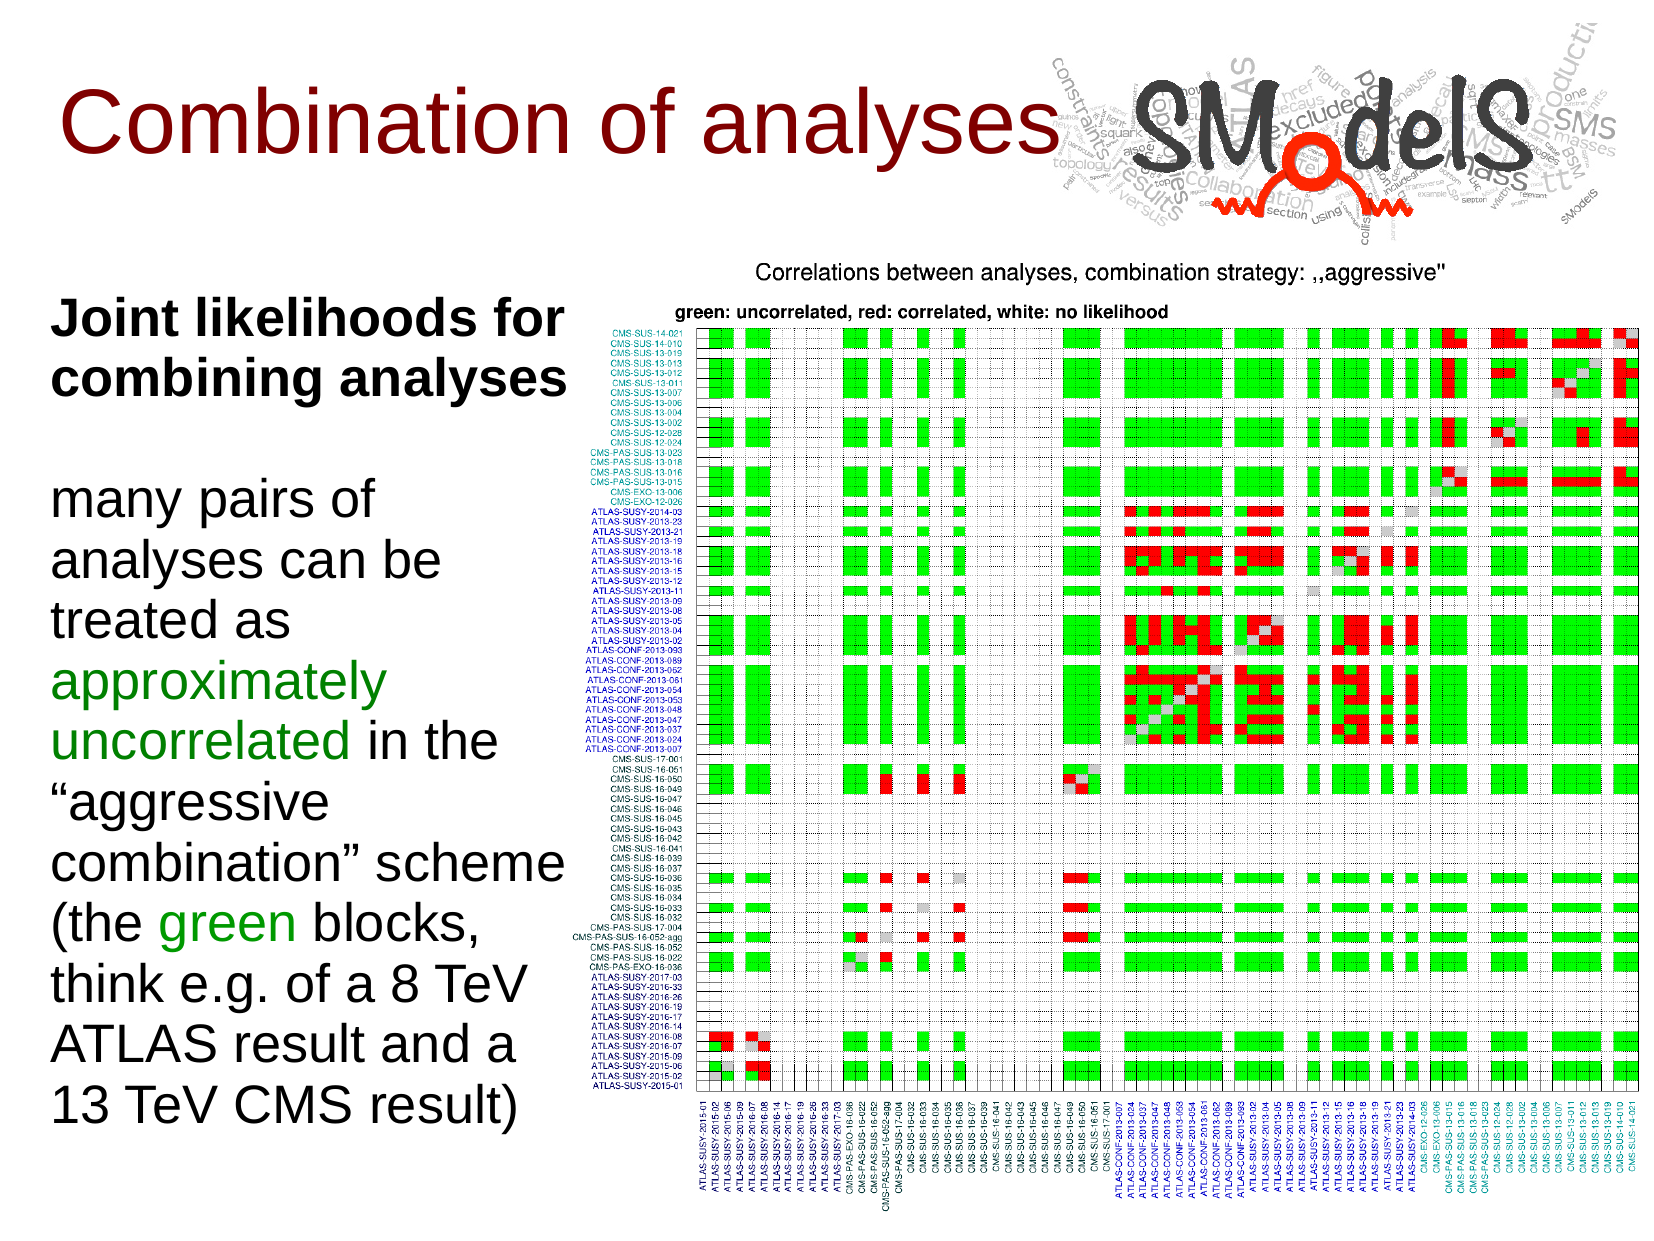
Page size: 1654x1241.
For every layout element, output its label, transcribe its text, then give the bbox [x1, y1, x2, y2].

title Combination of analyses [58, 19, 1606, 225]
text_box Joint likelihoods for combining analyses many pairs of analyses can be treated as approximately uncorrelated in the “aggressive combination” scheme (the green blocks, think e.g. of a 8 TeV ATLAS result and a 13 TeV CMS result) [35, 279, 603, 1143]
picture [566, 23, 1653, 1241]
